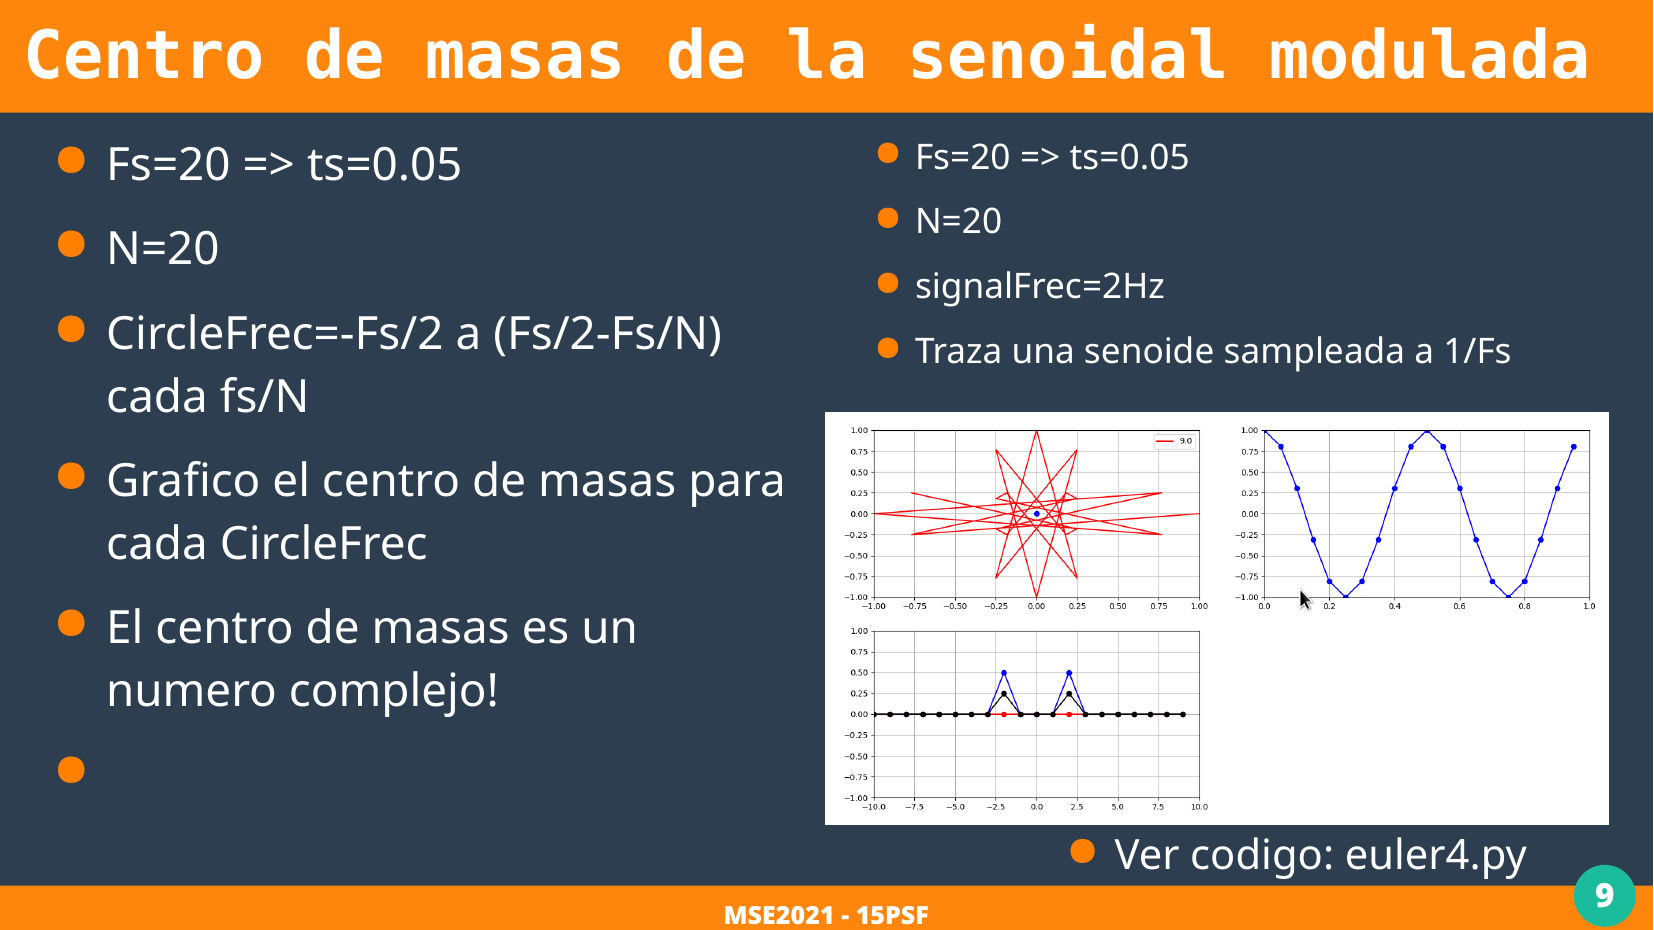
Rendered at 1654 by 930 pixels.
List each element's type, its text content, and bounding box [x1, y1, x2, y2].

title Centro de masas de la senoidal modulada [23, 16, 1637, 113]
picture [825, 412, 1609, 825]
list Ver codigo: euler4.py [1050, 825, 1538, 883]
list Fs=20 => ts=0.05 N=20 signalFrec=2Hz Traza una senoide sampleada a 1/Fs [860, 131, 1613, 376]
list Fs=20 => ts=0.05 N=20 CircleFrec=-Fs/2 a (Fs/2-Fs/N) cada fs/N Grafico el centro de masas para cada CircleFrec El centro de masas es un numero complejo! [35, 131, 788, 826]
